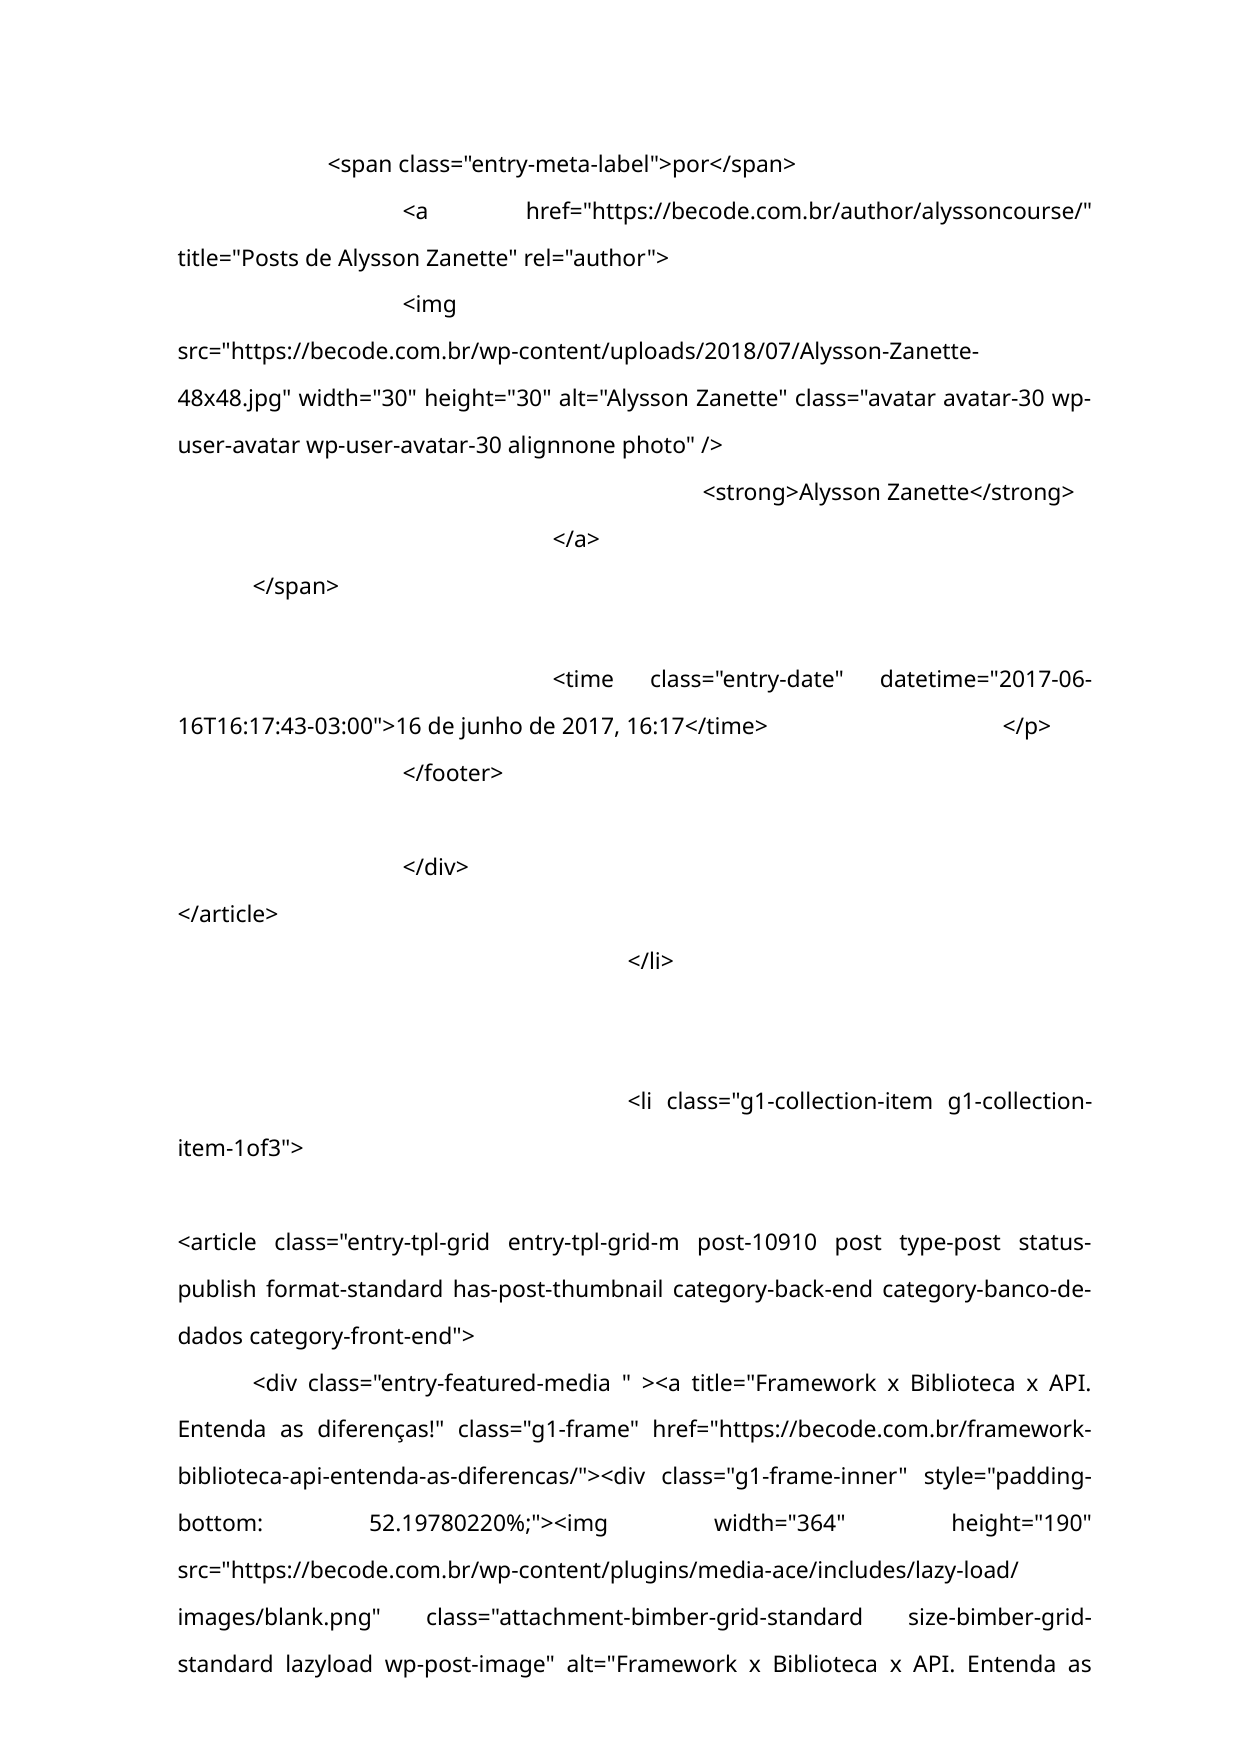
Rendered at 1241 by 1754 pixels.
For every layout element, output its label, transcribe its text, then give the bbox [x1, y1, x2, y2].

text <time class="entry-date" datetime="2017-06-16T16:17:43-03:00">16 de junho de 2017, 16:17</time> </p> [177, 663, 1092, 741]
text <div class="entry-featured-media " ><a title="Framework x Biblioteca x API. Entenda as diferenças!" class="g1-frame" href="https://becode.com.br/framework-biblioteca-api-entenda-as-diferencas/"><div class="g1-frame-inner" style="padding-bottom: 52.19780220%;"><img width="364" height="190" src="https://becode.com.br/wp-content/plugins/media-ace/includes/lazy-load/images/blank.png" class="attachment-bimber-grid-standard size-bimber-grid-standard lazyload wp-post-image" alt="Framework x Biblioteca x API. Entenda as [177, 1366, 1092, 1679]
text </a> [177, 523, 1092, 554]
text </div> [177, 851, 1092, 882]
text <a href="https://becode.com.br/author/alyssoncourse/" title="Posts de Alysson Zanette" rel="author"> [177, 194, 1092, 273]
text <strong>Alysson Zanette</strong> [177, 476, 1092, 507]
text <img src="https://becode.com.br/wp-content/uploads/2018/07/Alysson-Zanette-48x48.jpg" width="30" height="30" alt="Alysson Zanette" class="avatar avatar-30 wp-user-avatar wp-user-avatar-30 alignnone photo" /> [177, 288, 1092, 460]
text <article class="entry-tpl-grid entry-tpl-grid-m post-10910 post type-post status-publish format-standard has-post-thumbnail category-back-end category-banco-de-dados category-front-end"> [177, 1226, 1092, 1351]
text </span> [177, 569, 1092, 601]
text <li class="g1-collection-item g1-collection-item-1of3"> [177, 1085, 1092, 1163]
text </li> [177, 944, 1092, 976]
text </footer> [177, 757, 1092, 788]
text </article> [177, 898, 1092, 929]
text <span class="entry-meta-label">por</span> [177, 148, 1092, 179]
